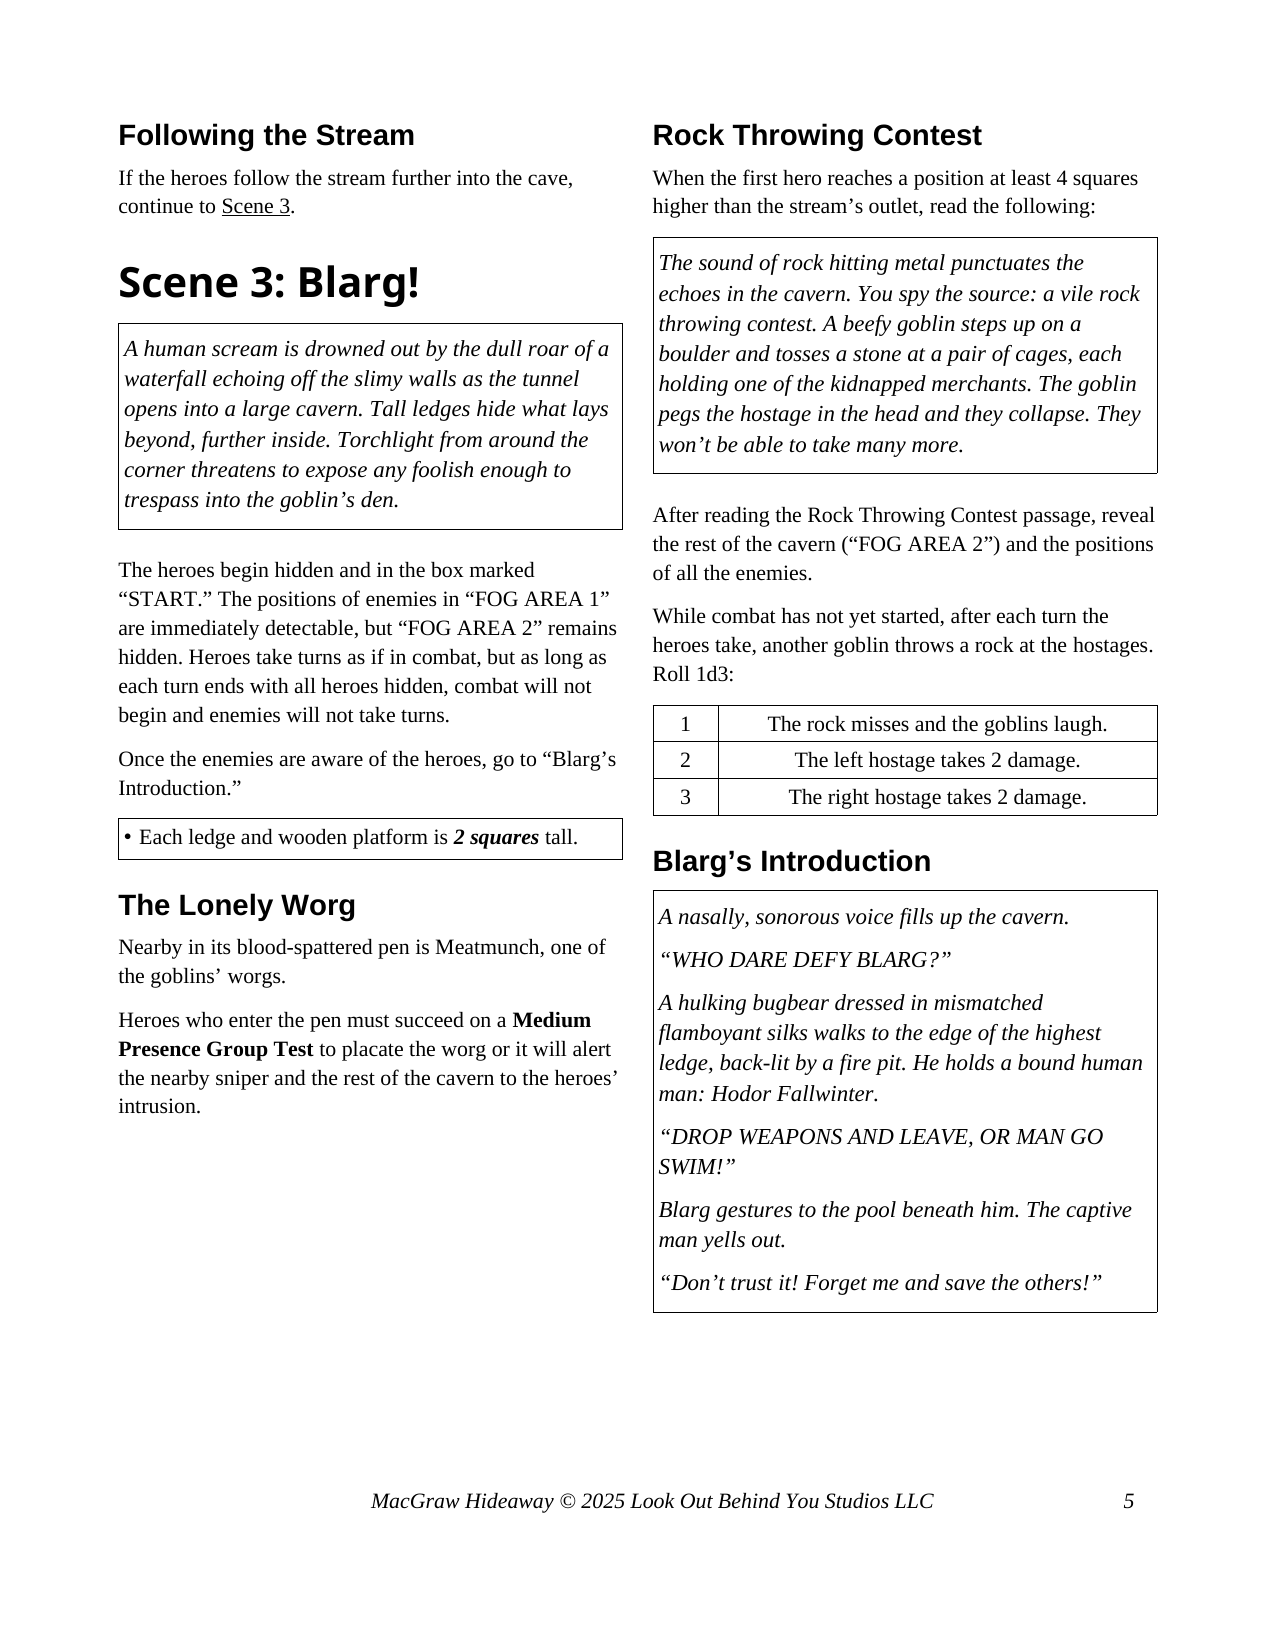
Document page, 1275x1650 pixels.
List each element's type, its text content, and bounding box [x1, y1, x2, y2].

text The heroes begin hidden and in the box marked “START.” The positions of enemies in “FOG AREA 1” are immediately detectable, but “FOG AREA 2” remains hidden. Heroes take turns as if in combat, but as long as each turn ends with all heroes hidden, combat will not begin and enemies will not take turns. [118, 557, 622, 727]
table_header The rock misses and the goblins laugh. [719, 706, 1157, 741]
subtitle Following the Stream [118, 118, 622, 152]
table_cell 3 [654, 779, 718, 815]
table_header 1 [654, 706, 718, 741]
table_header The sound of rock hitting metal punctuates the echoes in the cavern. You spy the source: a vile rock throwing contest. A beefy goblin steps up on a boulder and tosses a stone at a pair of cages, each holding one of the kidnapped merchants. The goblin pegs the hostage in the head and they collapse. They won’t be able to take many more. [654, 238, 1157, 473]
text When the first hero reaches a position at least 4 squares higher than the stream’s outlet, read the following: [652, 164, 1157, 219]
text Nearby in its blood-spattered pen is Meatmunch, one of the goblins’ worgs. [118, 934, 622, 988]
subtitle The Lonely Worg [118, 888, 622, 921]
text After reading the Rock Throwing Contest passage, reveal the rest of the cavern (“FOG AREA 2”) and the positions of all the enemies. [652, 502, 1157, 585]
table_header A nasally, sonorous voice fills up the cavern. “WHO DARE DEFY BLARG?” A hulking bugbear dressed in mismatched flamboyant silks walks to the edge of the highest ledge, back-lit by a fire pit. He holds a bound human man: Hodor Fallwinter. “DROP WEAPONS AND LEAVE, OR MAN GO SWIM!” Blarg gestures to the pool beneath him. The captive man yells out. “Don’t trust it! Forget me and save the others!” [654, 891, 1157, 1312]
subtitle Scene 3: Blarg! [118, 253, 622, 310]
text While combat has not yet started, after each turn the heroes take, another goblin throws a rock at the hostages. Roll 1d3: [652, 603, 1157, 686]
table_header A human scream is drowned out by the dull roar of a waterfall echoing off the slimy walls as the tunnel opens into a large cavern. Tall ledges hide what lays beyond, further inside. Torchlight from around the corner threatens to expose any foolish enough to trespass into the goblin’s den. [119, 324, 622, 529]
text Once the enemies are aware of the heroes, go to “Blarg’s Introduction.” [118, 746, 622, 800]
table_cell The left hostage takes 2 damage. [719, 742, 1157, 778]
table_cell The right hostage takes 2 damage. [719, 779, 1157, 815]
subtitle Rock Throwing Contest [652, 118, 1157, 152]
table_header Each ledge and wooden platform is 2 squares tall. [119, 819, 622, 859]
table_cell 2 [654, 742, 718, 778]
subtitle Blarg’s Introduction [652, 844, 1157, 878]
text Heroes who enter the pen must succeed on a Medium Presence Group Test to placate the worg or it will alert the nearby sniper and the rest of the cavern to the heroes’ intrusion. [118, 1007, 622, 1119]
text If the heroes follow the stream further into the cave, continue to Scene 3. [118, 164, 622, 219]
